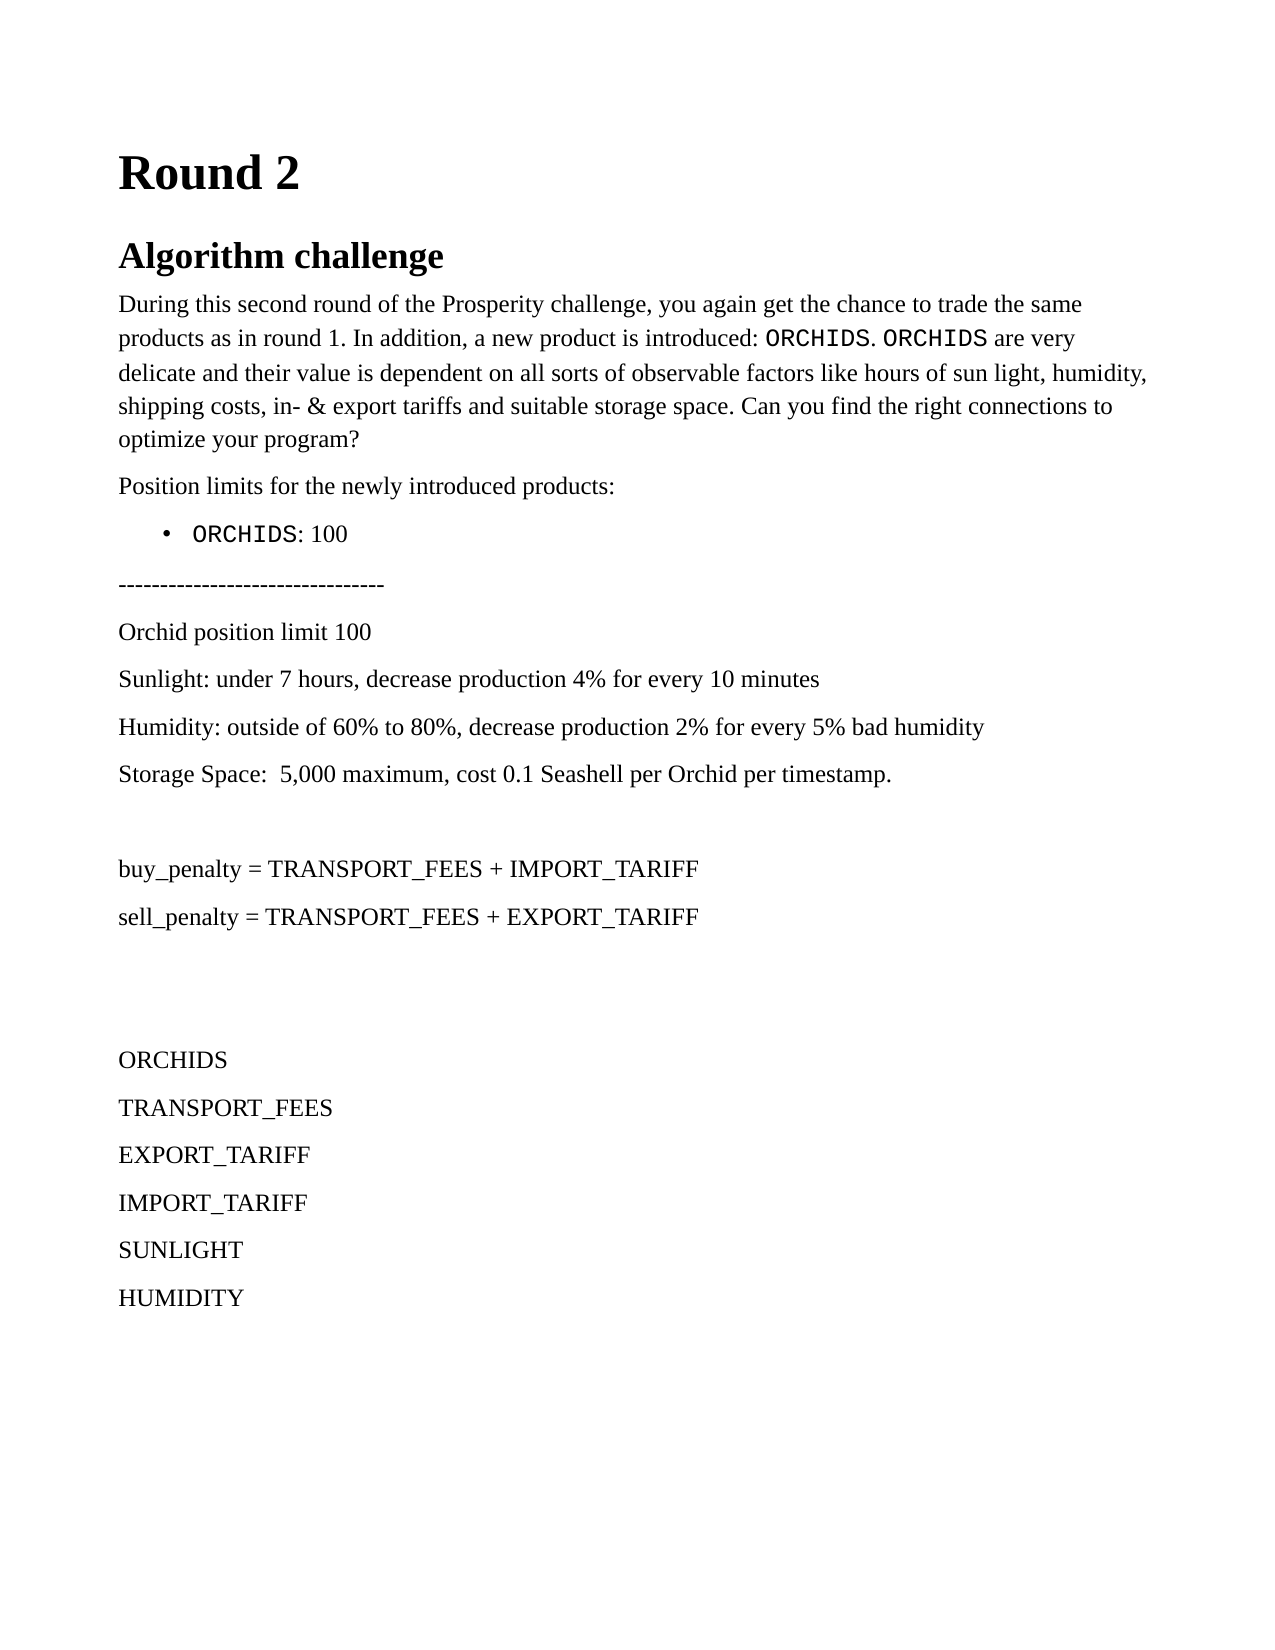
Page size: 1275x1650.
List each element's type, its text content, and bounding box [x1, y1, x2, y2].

text IMPORT_TARIFF [118, 1188, 1157, 1217]
text TRANSPORT_FEES [118, 1093, 1157, 1121]
subtitle Round 2 [118, 143, 1157, 201]
text Sunlight: under 7 hours, decrease production 4% for every 10 minutes [118, 664, 1157, 693]
subtitle Algorithm challenge [118, 234, 1157, 277]
text During this second round of the Prosperity challenge, you again get the chance to trade the same products as in round 1. In addition, a new product is introduced: ORCHIDS. ORCHIDS are very delicate and their value is dependent on all sorts of observable factors like hours of sun light, humidity, shipping costs, in- & export tariffs and suitable storage space. Can you find the right connections to optimize your program? [118, 289, 1157, 452]
text Position limits for the newly introduced products: [118, 471, 1157, 500]
text ORCHIDS [118, 1045, 1157, 1074]
text SUNLIGHT [118, 1235, 1157, 1264]
list ORCHIDS: 100 [162, 519, 1157, 550]
text Storage Space: 5,000 maximum, cost 0.1 Seashell per Orchid per timestamp. [118, 759, 1157, 788]
text Orchid position limit 100 [118, 617, 1157, 645]
text HUMIDITY [118, 1283, 1157, 1312]
text -------------------------------- [118, 569, 1157, 598]
text sell_penalty = TRANSPORT_FEES + EXPORT_TARIFF [118, 902, 1157, 931]
text EXPORT_TARIFF [118, 1140, 1157, 1169]
text buy_penalty = TRANSPORT_FEES + IMPORT_TARIFF [118, 854, 1157, 883]
text Humidity: outside of 60% to 80%, decrease production 2% for every 5% bad humidity [118, 712, 1157, 741]
